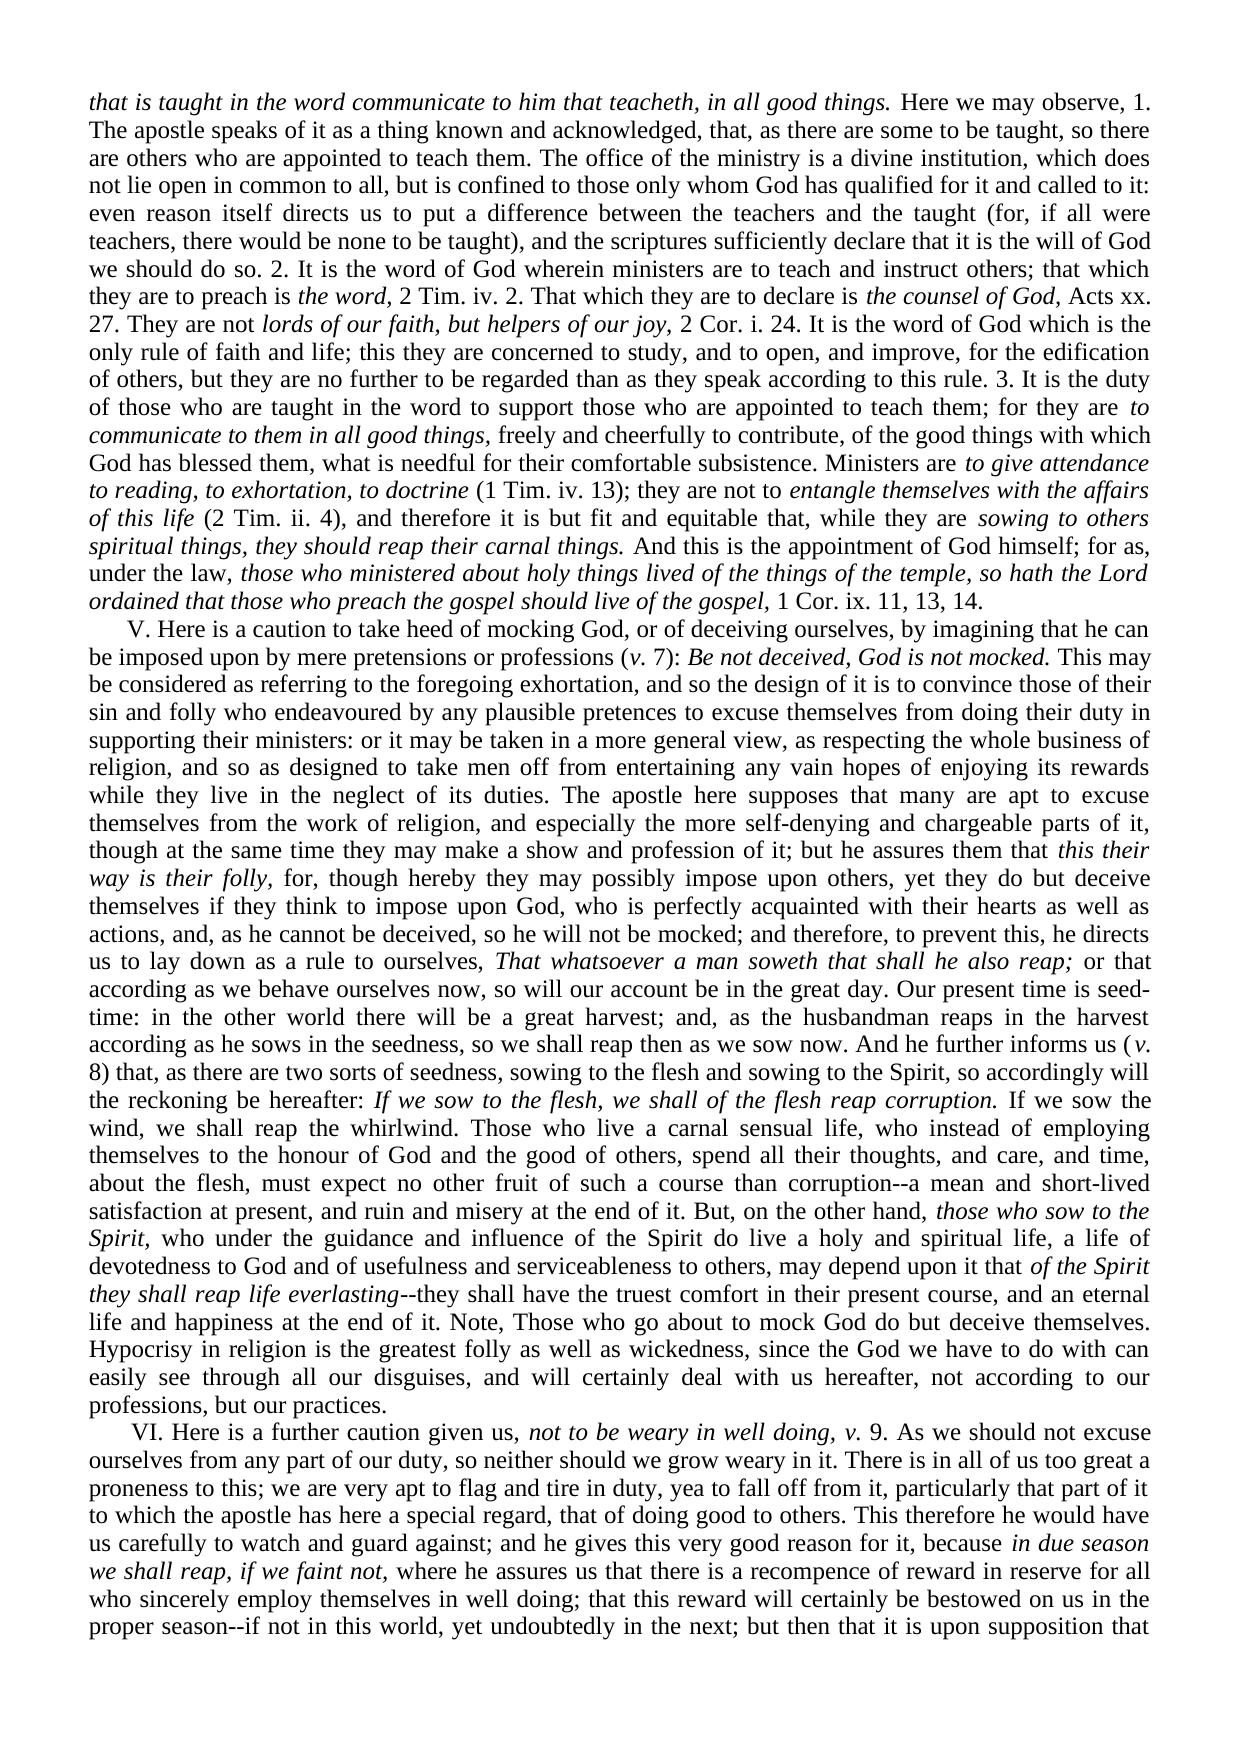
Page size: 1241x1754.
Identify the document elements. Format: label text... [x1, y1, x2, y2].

text that is taught in the word communicate to him that teacheth, in all good things. Here we may observe, 1. The apostle speaks of it as a thing known and acknowledged, that, as there are some to be taught, so there are others who are appointed to teach them. The office of the ministry is a divine institution, which does not lie open in common to all, but is confined to those only whom God has qualified for it and called to it: even reason itself directs us to put a difference between the teachers and the taught (for, if all were teachers, there would be none to be taught), and the scriptures sufficiently declare that it is the will of God we should do so. 2. It is the word of God wherein ministers are to teach and instruct others; that which they are to preach is the word, 2 Tim. iv. 2. That which they are to declare is the counsel of God, Acts xx. 27. They are not lords of our faith, but helpers of our joy, 2 Cor. i. 24. It is the word of God which is the only rule of faith and life; this they are concerned to study, and to open, and improve, for the edification of others, but they are no further to be regarded than as they speak according to this rule. 3. It is the duty of those who are taught in the word to support those who are appointed to teach them; for they are to communicate to them in all good things, freely and cheerfully to contribute, of the good things with which God has blessed them, what is needful for their comfortable subsistence. Ministers are to give attendance to reading, to exhortation, to doctrine (1 Tim. iv. 13); they are not to entangle themselves with the affairs of this life (2 Tim. ii. 4), and therefore it is but fit and equitable that, while they are sowing to others spiritual things, they should reap their carnal things. And this is the appointment of God himself; for as, under the law, those who ministered about holy things lived of the things of the temple, so hath the Lord ordained that those who preach the gospel should live of the gospel, 1 Cor. ix. 11, 13, 14. [88, 88, 1152, 615]
text V. Here is a caution to take heed of mocking God, or of deceiving ourselves, by imagining that he can be imposed upon by mere pretensions or professions (v. 7): Be not deceived, God is not mocked. This may be considered as referring to the foregoing exhortation, and so the design of it is to convince those of their sin and folly who endeavoured by any plausible pretences to excuse themselves from doing their duty in supporting their ministers: or it may be taken in a more general view, as respecting the whole business of religion, and so as designed to take men off from entertaining any vain hopes of enjoying its rewards while they live in the neglect of its duties. The apostle here supposes that many are apt to excuse themselves from the work of religion, and especially the more self-denying and chargeable parts of it, though at the same time they may make a show and profession of it; but he assures them that this their way is their folly, for, though hereby they may possibly impose upon others, yet they do but deceive themselves if they think to impose upon God, who is perfectly acquainted with their hearts as well as actions, and, as he cannot be deceived, so he will not be mocked; and therefore, to prevent this, he directs us to lay down as a rule to ourselves, That whatsoever a man soweth that shall he also reap; or that according as we behave ourselves now, so will our account be in the great day. Our present time is seed-time: in the other world there will be a great harvest; and, as the husbandman reaps in the harvest according as he sows in the seedness, so we shall reap then as we sow now. And he further informs us (v. 8) that, as there are two sorts of seedness, sowing to the flesh and sowing to the Spirit, so accordingly will the reckoning be hereafter: If we sow to the flesh, we shall of the flesh reap corruption. If we sow the wind, we shall reap the whirlwind. Those who live a carnal sensual life, who instead of employing themselves to the honour of God and the good of others, spend all their thoughts, and care, and time, about the flesh, must expect no other fruit of such a course than corruption--a mean and short-lived satisfaction at present, and ruin and misery at the end of it. But, on the other hand, those who sow to the Spirit, who under the guidance and influence of the Spirit do live a holy and spiritual life, a life of devotedness to God and of usefulness and serviceableness to others, may depend upon it that of the Spirit they shall reap life everlasting--they shall have the truest comfort in their present course, and an eternal life and happiness at the end of it. Note, Those who go about to mock God do but deceive themselves. Hypocrisy in religion is the greatest folly as well as wickedness, since the God we have to do with can easily see through all our disguises, and will certainly deal with us hereafter, not according to our professions, but our practices. [88, 615, 1152, 1418]
text VI. Here is a further caution given us, not to be weary in well doing, v. 9. As we should not excuse ourselves from any part of our duty, so neither should we grow weary in it. There is in all of us too great a proneness to this; we are very apt to flag and tire in duty, yea to fall off from it, particularly that part of it to which the apostle has here a special regard, that of doing good to others. This therefore he would have us carefully to watch and guard against; and he gives this very good reason for it, because in due season we shall reap, if we faint not, where he assures us that there is a recompence of reward in reserve for all who sincerely employ themselves in well doing; that this reward will certainly be bestowed on us in the proper season--if not in this world, yet undoubtedly in the next; but then that it is upon supposition that [88, 1418, 1152, 1640]
